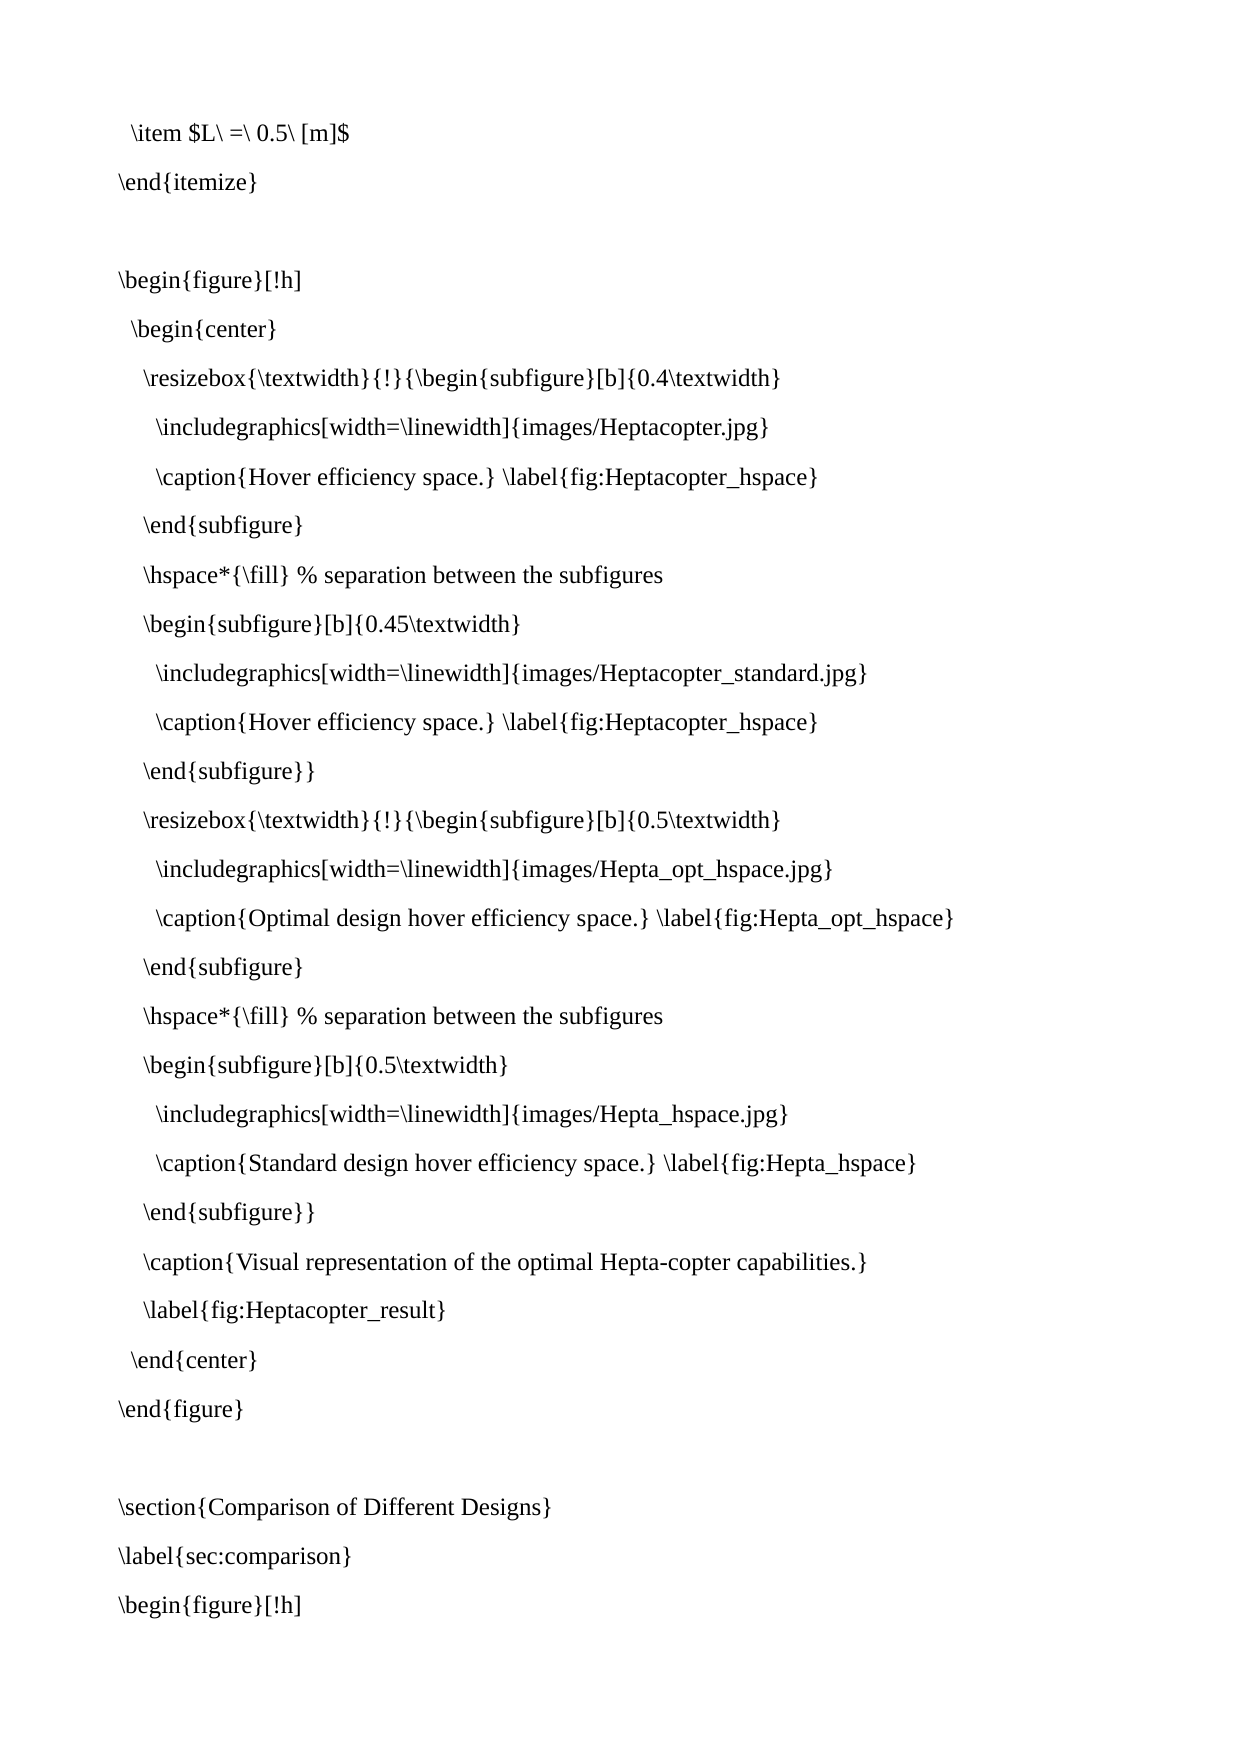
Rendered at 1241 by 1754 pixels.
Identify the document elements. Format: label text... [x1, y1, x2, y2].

text \end{subfigure}} [118, 1197, 1122, 1226]
text \resizebox{\textwidth}{!}{\begin{subfigure}[b]{0.4\textwidth} [118, 363, 1122, 392]
text \begin{center} [118, 314, 1122, 343]
text \end{subfigure} [118, 511, 1122, 539]
text \resizebox{\textwidth}{!}{\begin{subfigure}[b]{0.5\textwidth} [118, 805, 1122, 834]
text \includegraphics[width=\linewidth]{images/Hepta_opt_hspace.jpg} [118, 854, 1122, 883]
text \end{itemize} [118, 167, 1122, 196]
text \caption{Visual representation of the optimal Hepta-copter capabilities.} [118, 1247, 1122, 1275]
text \end{subfigure} [118, 952, 1122, 981]
text \begin{figure}[!h] [118, 265, 1122, 294]
text \caption{Optimal design hover efficiency space.} \label{fig:Hepta_opt_hspace} [118, 903, 1122, 932]
text \label{fig:Heptacopter_result} [118, 1296, 1122, 1324]
text \includegraphics[width=\linewidth]{images/Heptacopter_standard.jpg} [118, 658, 1122, 687]
text \caption{Hover efficiency space.} \label{fig:Heptacopter_hspace} [118, 462, 1122, 490]
text \begin{subfigure}[b]{0.45\textwidth} [118, 609, 1122, 637]
text \hspace*{\fill} % separation between the subfigures [118, 560, 1122, 588]
text \includegraphics[width=\linewidth]{images/Heptacopter.jpg} [118, 412, 1122, 441]
text \item $L\ =\ 0.5\ [m]$ [118, 118, 1122, 147]
text \label{sec:comparison} [118, 1541, 1122, 1570]
text \caption{Hover efficiency space.} \label{fig:Heptacopter_hspace} [118, 707, 1122, 736]
text \end{center} [118, 1345, 1122, 1373]
text \section{Comparison of Different Designs} [118, 1492, 1122, 1521]
text \includegraphics[width=\linewidth]{images/Hepta_hspace.jpg} [118, 1099, 1122, 1128]
text \end{subfigure}} [118, 756, 1122, 785]
text \begin{subfigure}[b]{0.5\textwidth} [118, 1050, 1122, 1079]
text \begin{figure}[!h] [118, 1590, 1122, 1619]
text \hspace*{\fill} % separation between the subfigures [118, 1001, 1122, 1030]
text \end{figure} [118, 1394, 1122, 1422]
text \caption{Standard design hover efficiency space.} \label{fig:Hepta_hspace} [118, 1148, 1122, 1177]
